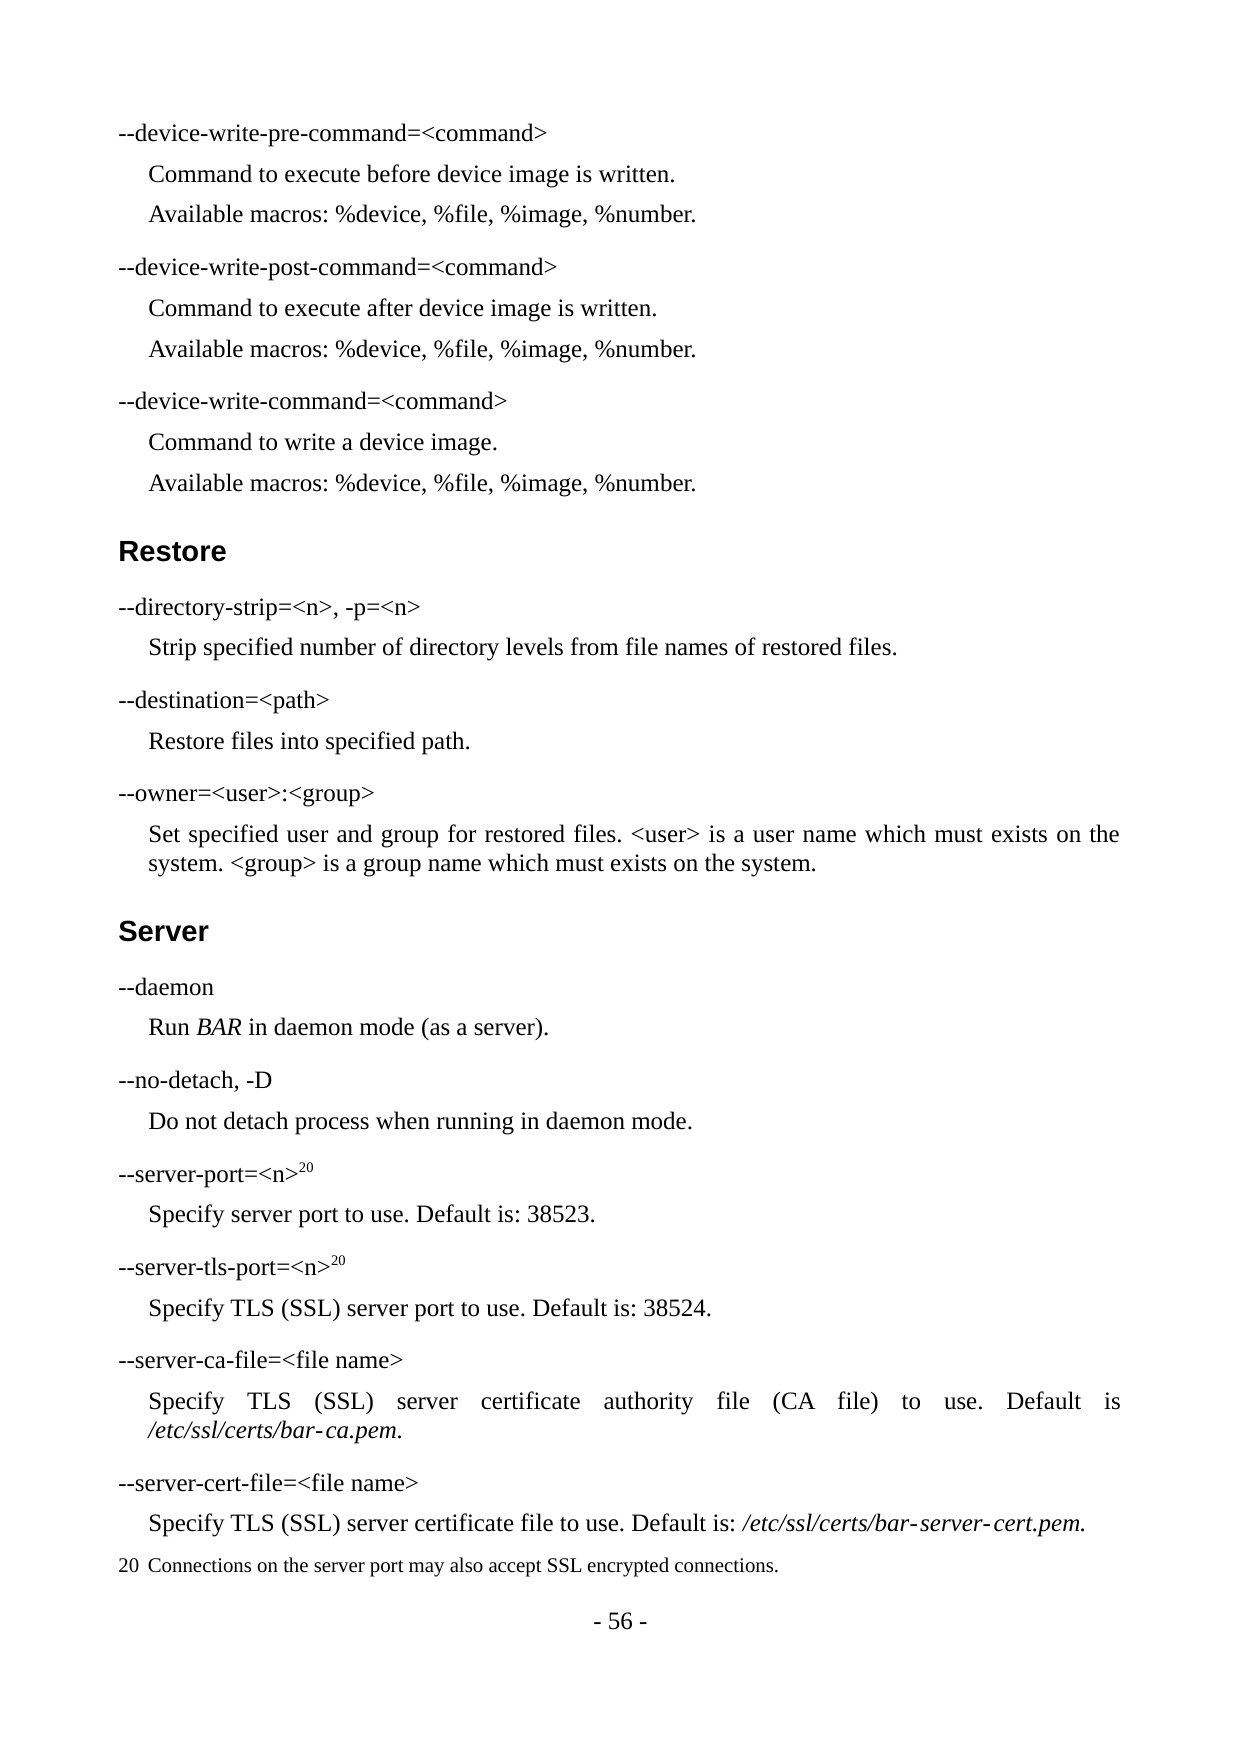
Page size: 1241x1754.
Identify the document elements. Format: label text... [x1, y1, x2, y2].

title --daemon [118, 972, 1122, 1001]
title --server-cert-file=<file name> [118, 1468, 1122, 1496]
text Do not detach process when running in daemon mode. [148, 1106, 1122, 1135]
text Specify server port to use. Default is: 38523. [148, 1199, 1122, 1228]
text Specify TLS (SSL) server certificate authority file (CA file) to use. Default is /etc/ssl/certs/bar‑ca.pem. [148, 1386, 1122, 1444]
text Connections on the server port may also accept SSL encrypted connections. [118, 1553, 1122, 1577]
text Available macros: %device, %file, %image, %number. [148, 334, 1122, 362]
text Specify TLS (SSL) server certificate file to use. Default is: /etc/ssl/certs/bar‑server‑cert.pem. [148, 1508, 1122, 1537]
title --server-ca-file=<file name> [118, 1346, 1122, 1374]
title --device-write-pre-command=<command> [118, 118, 1122, 147]
subtitle Restore [118, 534, 1122, 567]
text Run BAR in daemon mode (as a server). [148, 1012, 1122, 1041]
title --device-write-command=<command> [118, 386, 1122, 415]
text Command to write a device image. [148, 427, 1122, 456]
title --device-write-post-command=<command> [118, 252, 1122, 281]
text Strip specified number of directory levels from file names of restored files. [148, 632, 1122, 661]
title --destination=<path> [118, 685, 1122, 714]
text Specify TLS (SSL) server port to use. Default is: 38524. [148, 1293, 1122, 1322]
title --no-detach, -D [118, 1065, 1122, 1094]
text Command to execute before device image is written. [148, 159, 1122, 188]
text Available macros: %device, %file, %image, %number. [148, 199, 1122, 228]
title --server-tls-port=<n>20 [118, 1252, 1122, 1281]
text Restore files into specified path. [148, 726, 1122, 754]
text Available macros: %device, %file, %image, %number. [148, 468, 1122, 497]
title --directory-strip=<n>, -p=<n> [118, 592, 1122, 620]
subtitle Server [118, 914, 1122, 947]
title --server-port=<n> [118, 1159, 1122, 1187]
text Set specified user and group for restored files. <user> is a user name which must exists on the system. <group> is a group name which must exists on the system. [148, 819, 1122, 877]
title --owner=<user>:<group> [118, 778, 1122, 807]
text Command to execute after device image is written. [148, 293, 1122, 322]
